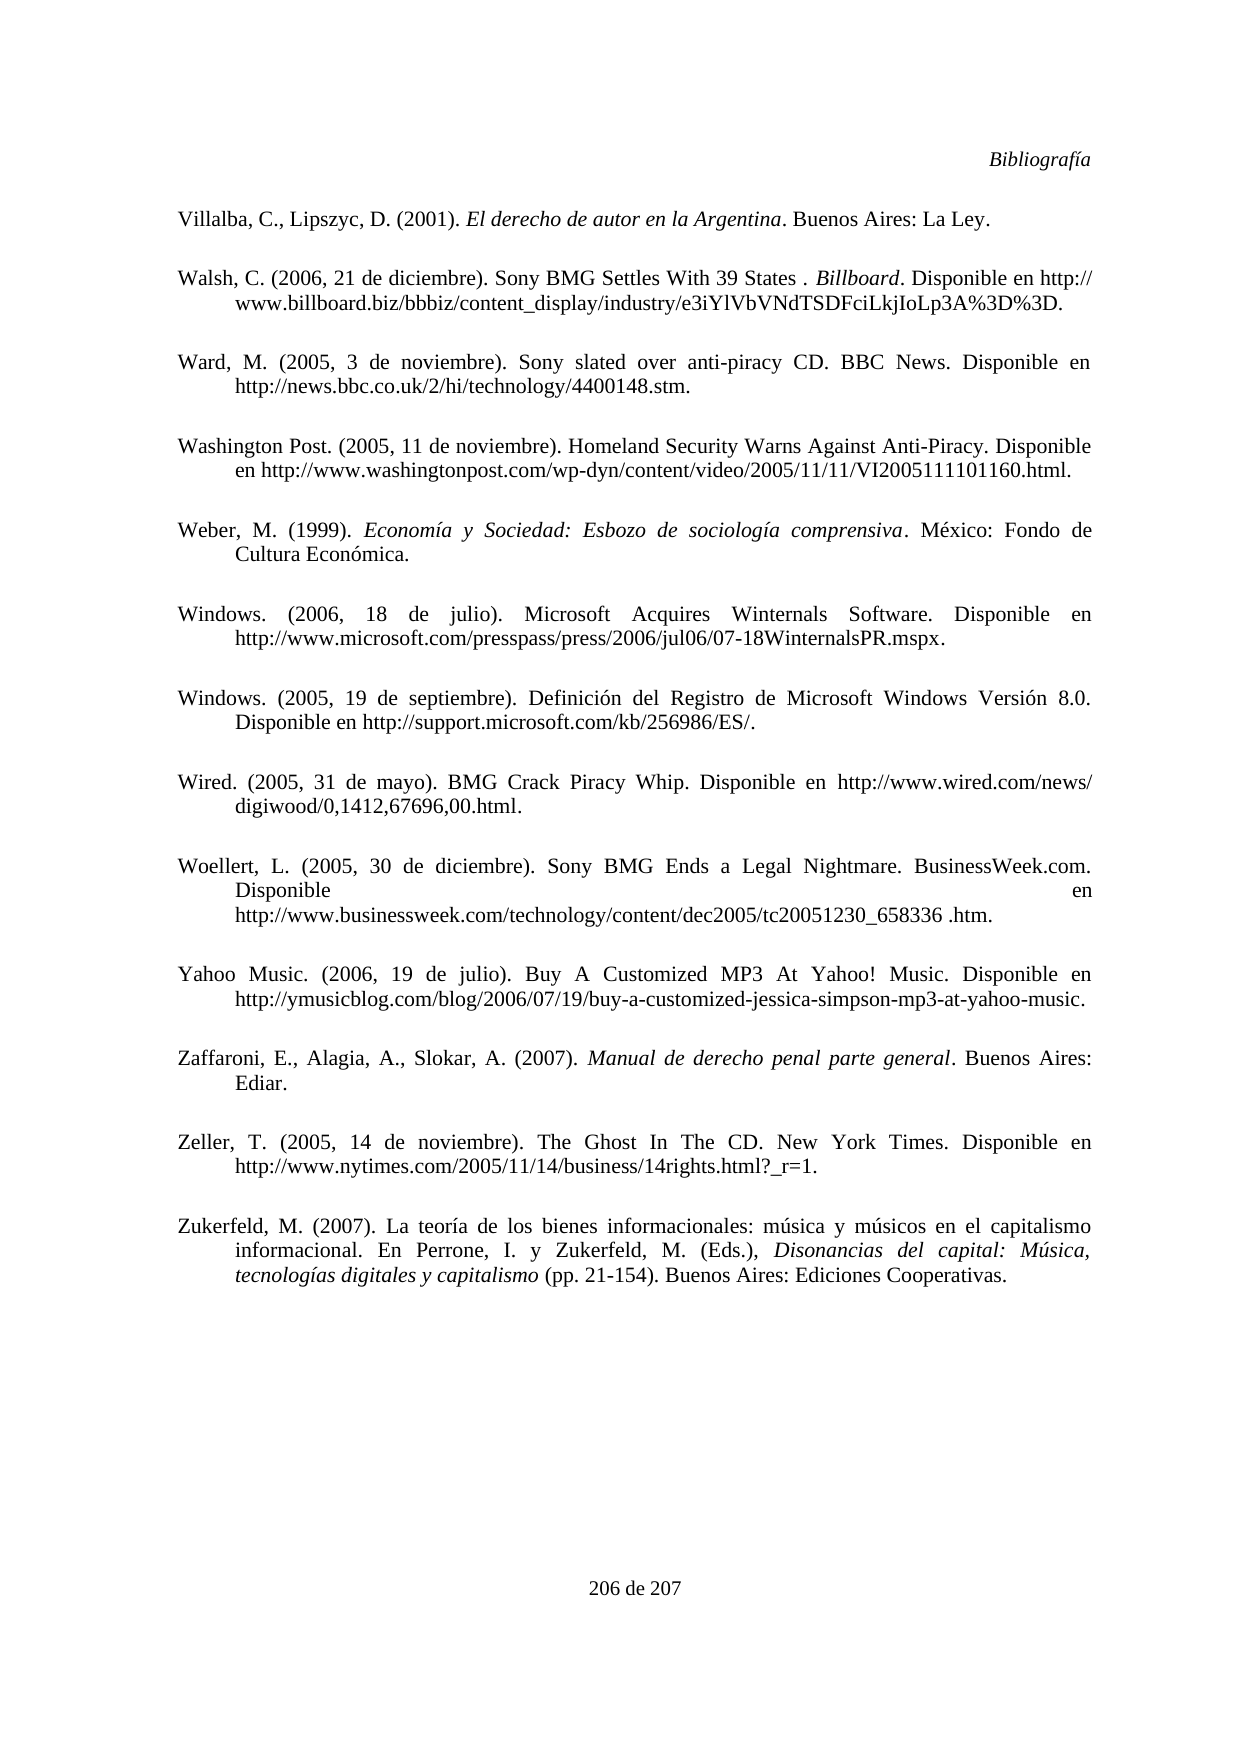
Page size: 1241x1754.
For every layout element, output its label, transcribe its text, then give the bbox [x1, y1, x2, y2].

text Yahoo Music. (2006, 19 de julio). Buy A Customized MP3 At Yahoo! Music. Disponible en http://ymusicblog.com/blog/2006/07/19/buy-a-customized-jessica-simpson-mp3-at-yahoo-music. [177, 962, 1093, 1011]
text Walsh, C. (2006, 21 de diciembre). Sony BMG Settles With 39 States . Billboard. Disponible en http:// www.billboard.biz/bbbiz/content_display/industry/e3iYlVbVNdTSDFciLkjIoLp3A%3D%3D. [177, 266, 1093, 315]
text Zeller, T. (2005, 14 de noviembre). The Ghost In The CD. New York Times. Disponible en http://www.nytimes.com/2005/11/14/business/14rights.html?_r=1. [177, 1130, 1093, 1179]
text Windows. (2006, 18 de julio). Microsoft Acquires Winternals Software. Disponible en http://www.microsoft.com/presspass/press/2006/jul06/07-18WinternalsPR.mspx. [177, 602, 1093, 651]
text Windows. (2005, 19 de septiembre). Definición del Registro de Microsoft Windows Versión 8.0. Disponible en http://support.microsoft.com/kb/256986/ES/. [177, 686, 1093, 734]
text Villalba, C., Lipszyc, D. (2001). El derecho de autor en la Argentina. Buenos Aires: La Ley. [177, 207, 1093, 231]
text Zaffaroni, E., Alagia, A., Slokar, A. (2007). Manual de derecho penal parte general. Buenos Aires: Ediar. [177, 1046, 1093, 1095]
text Zukerfeld, M. (2007). La teoría de los bienes informacionales: música y músicos en el capitalismo informacional. En Perrone, I. y Zukerfeld, M. (Eds.), Disonancias del capital: Música, tecnologías digitales y capitalismo (pp. 21-154). Buenos Aires: Ediciones Cooperativas. [177, 1214, 1093, 1287]
text Ward, M. (2005, 3 de noviembre). Sony slated over anti-piracy CD. BBC News. Disponible en http://news.bbc.co.uk/2/hi/technology/4400148.stm. [177, 350, 1093, 399]
text Weber, M. (1999). Economía y Sociedad: Esbozo de sociología comprensiva. México: Fondo de Cultura Económica. [177, 518, 1093, 567]
text Woellert, L. (2005, 30 de diciembre). Sony BMG Ends a Legal Nightmare. BusinessWeek.com. Disponible en http://www.businessweek.com/technology/content/dec2005/tc20051230_658336 .htm. [177, 854, 1093, 927]
text Wired. (2005, 31 de mayo). BMG Crack Piracy Whip. Disponible en http://www.wired.com/news/ digiwood/0,1412,67696,00.html. [177, 770, 1093, 818]
text Washington Post. (2005, 11 de noviembre). Homeland Security Warns Against Anti-Piracy. Disponible en http://www.washingtonpost.com/wp-dyn/content/video/2005/11/11/VI2005111101160.html. [177, 434, 1093, 483]
